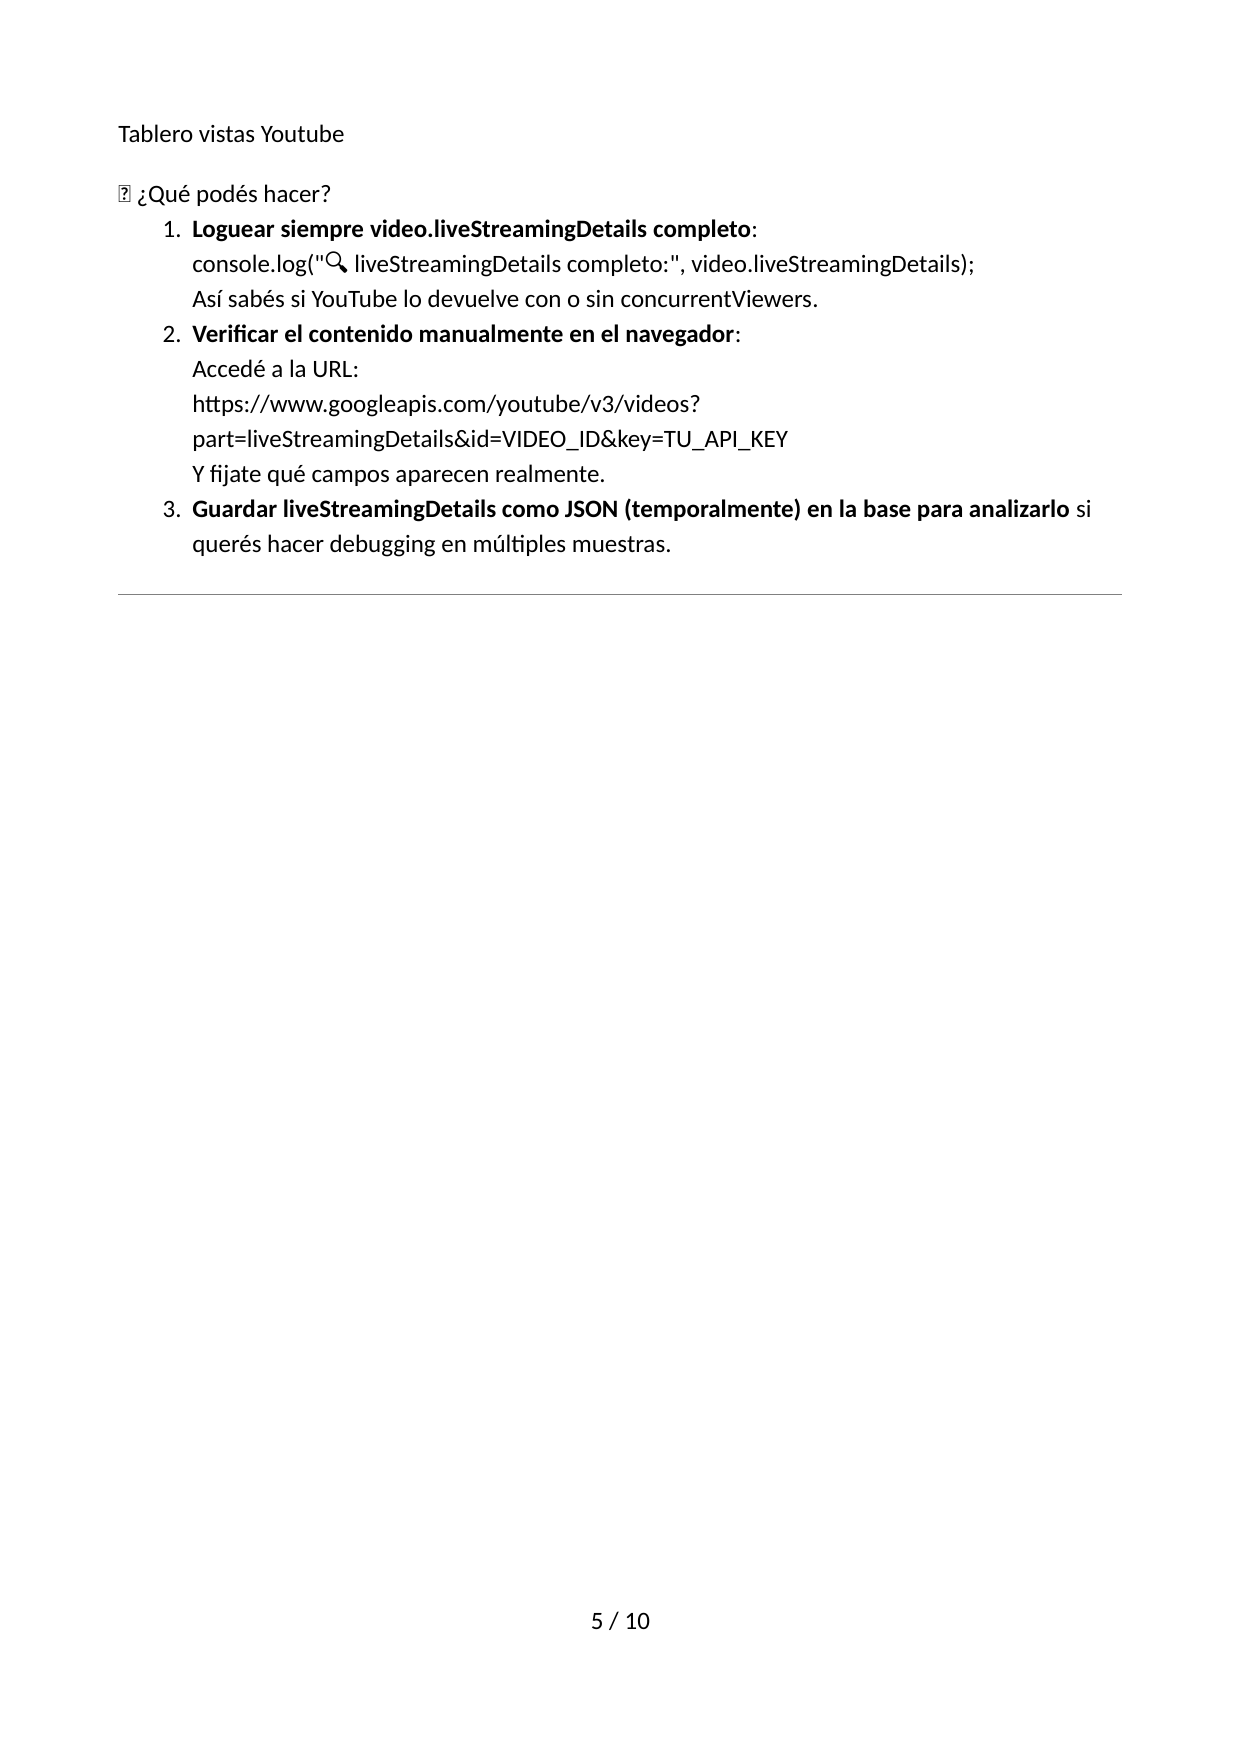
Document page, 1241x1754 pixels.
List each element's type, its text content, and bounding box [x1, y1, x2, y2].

list Y fijate qué campos aparecen realmente. [162, 458, 1122, 489]
list Verificar el contenido manualmente en el navegador: Accedé a la URL: [162, 318, 1122, 384]
list https://www.googleapis.com/youtube/v3/videos?part=liveStreamingDetails&id=VIDEO_ID&key=TU_API_KEY [162, 388, 1122, 454]
list Loguear siempre video.liveStreamingDetails completo: [162, 213, 1122, 244]
subtitle ✅ ¿Qué podés hacer? [118, 178, 1122, 209]
list console.log("🔍 liveStreamingDetails completo:", video.liveStreamingDetails); [162, 248, 1122, 279]
list Así sabés si YouTube lo devuelve con o sin concurrentViewers. [162, 283, 1122, 314]
list Guardar liveStreamingDetails como JSON (temporalmente) en la base para analizarlo si querés hacer debugging en múltiples muestras. [162, 493, 1122, 559]
